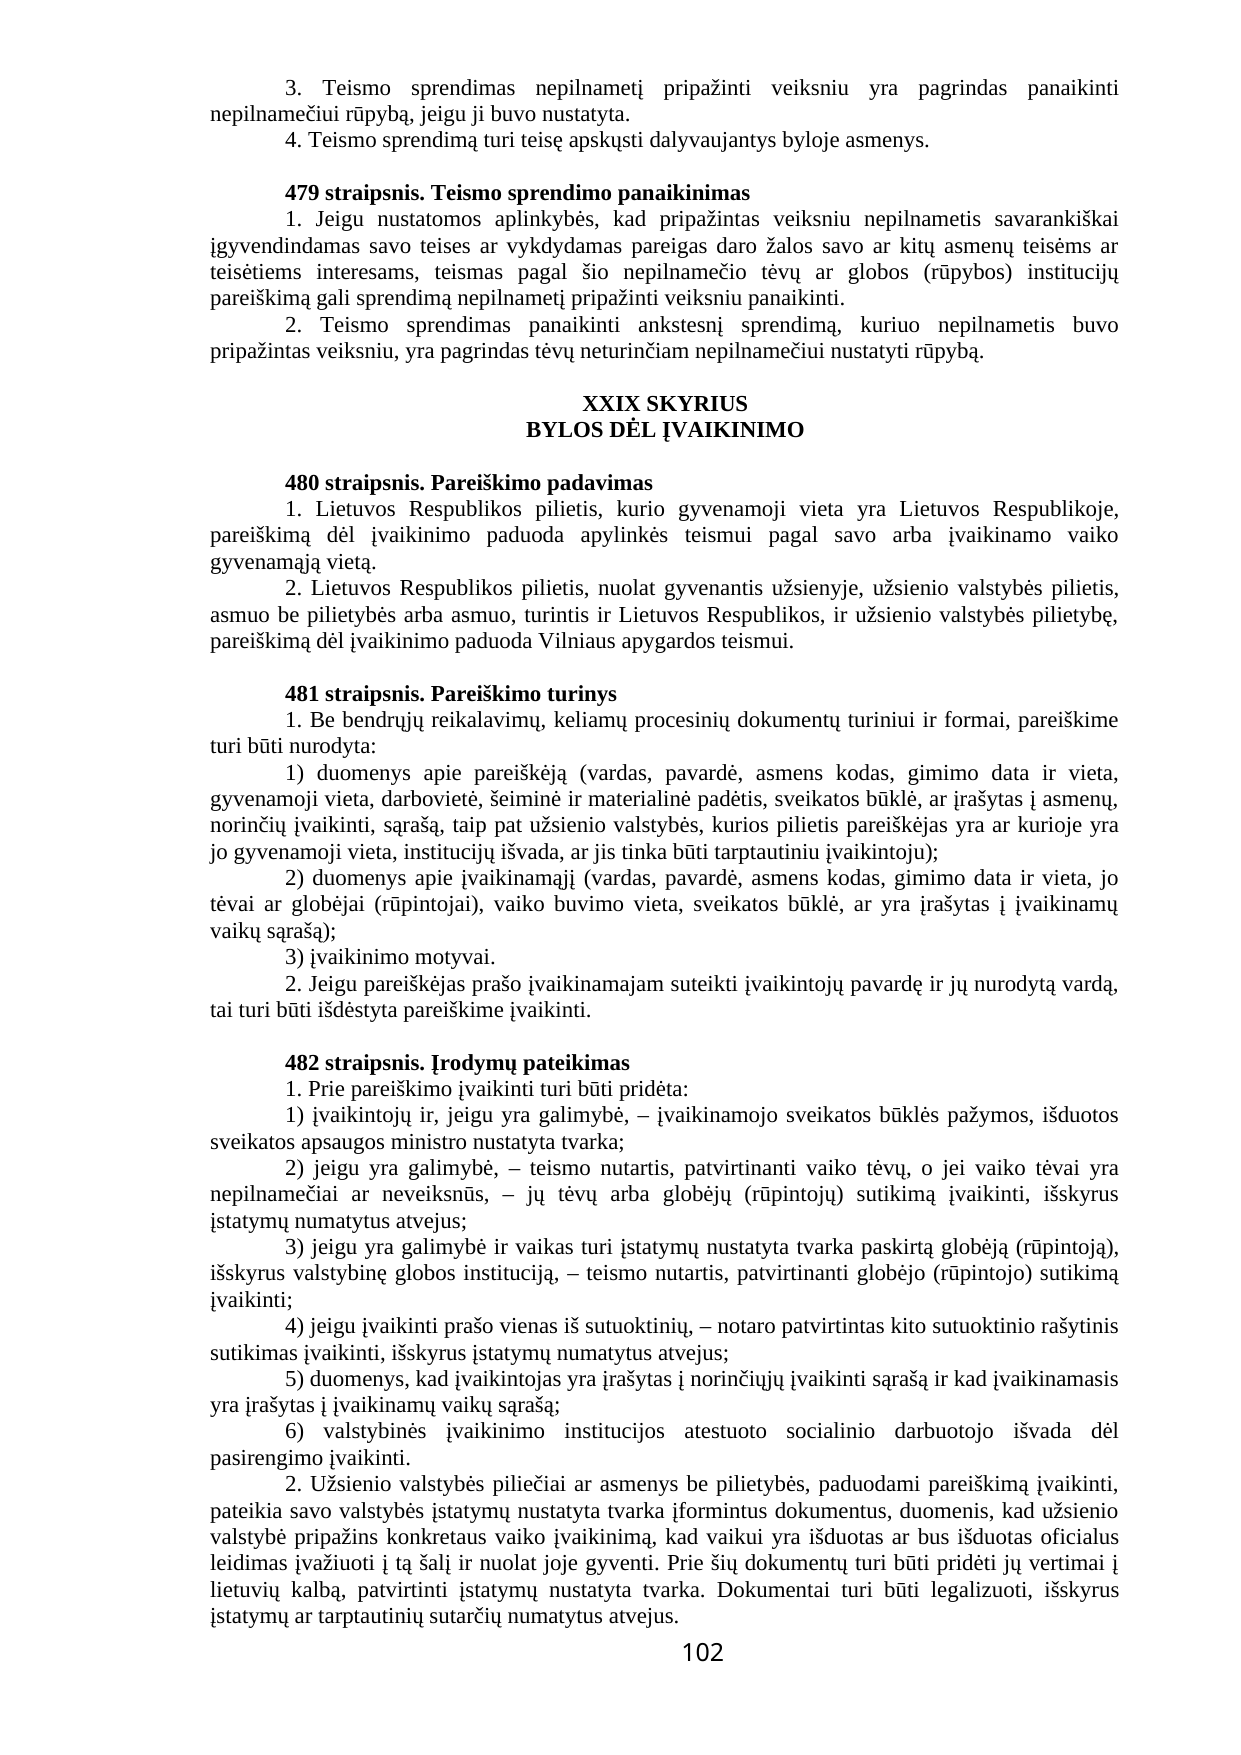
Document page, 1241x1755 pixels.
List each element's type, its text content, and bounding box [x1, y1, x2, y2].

text 2) jeigu yra galimybė, – teismo nutartis, patvirtinanti vaiko tėvų, o jei vaiko tėvai yra nepilnamečiai ar neveiksnūs, – jų tėvų arba globėjų (rūpintojų) sutikimą įvaikinti, išskyrus įstatymų numatytus atvejus; [210, 1154, 1120, 1233]
text 5) duomenys, kad įvaikintojas yra įrašytas į norinčiųjų įvaikinti sąrašą ir kad įvaikinamasis yra įrašytas į įvaikinamų vaikų sąrašą; [210, 1365, 1120, 1418]
subtitle BYLOS DĖL ĮvaikinimO [210, 416, 1120, 442]
text 6) valstybinės įvaikinimo institucijos atestuoto socialinio darbuotojo išvada dėl pasirengimo įvaikinti. [210, 1418, 1120, 1470]
text 2. Lietuvos Respublikos pilietis, nuolat gyvenantis užsienyje, užsienio valstybės pilietis, asmuo be pilietybės arba asmuo, turintis ir Lietuvos Respublikos, ir užsienio valstybės pilietybę, pareiškimą dėl įvaikinimo paduoda Vilniaus apygardos teismui. [210, 574, 1120, 653]
text 1) įvaikintojų ir, jeigu yra galimybė, – įvaikinamojo sveikatos būklės pažymos, išduotos sveikatos apsaugos ministro nustatyta tvarka; [210, 1101, 1120, 1154]
text 480 straipsnis. Pareiškimo padavimas [210, 469, 1120, 495]
text 3) įvaikinimo motyvai. [210, 943, 1120, 969]
text 2. Jeigu pareiškėjas prašo įvaikinamajam suteikti įvaikintojų pavardę ir jų nurodytą vardą, tai turi būti išdėstyta pareiškime įvaikinti. [210, 969, 1120, 1022]
text 1. Prie pareiškimo įvaikinti turi būti pridėta: [210, 1075, 1120, 1101]
text 479 straipsnis. Teismo sprendimo panaikinimas [210, 179, 1120, 205]
text 482 straipsnis. Įrodymų pateikimas [210, 1049, 1120, 1075]
text 481 straipsnis. Pareiškimo turinys [210, 680, 1120, 706]
text 1) duomenys apie pareiškėją (vardas, pavardė, asmens kodas, gimimo data ir vieta, gyvenamoji vieta, darbovietė, šeiminė ir materialinė padėtis, sveikatos būklė, ar įrašytas į asmenų, norinčių įvaikinti, sąrašą, taip pat užsienio valstybės, kurios pilietis pareiškėjas yra ar kurioje yra jo gyvenamoji vieta, institucijų išvada, ar jis tinka būti tarptautiniu įvaikintoju); [210, 759, 1120, 864]
text 2) duomenys apie įvaikinamąjį (vardas, pavardė, asmens kodas, gimimo data ir vieta, jo tėvai ar globėjai (rūpintojai), vaiko buvimo vieta, sveikatos būklė, ar yra įrašytas į įvaikinamų vaikų sąrašą); [210, 864, 1120, 943]
text 1. Be bendrųjų reikalavimų, keliamų procesinių dokumentų turiniui ir formai, pareiškime turi būti nurodyta: [210, 706, 1120, 759]
text 2. Užsienio valstybės piliečiai ar asmenys be pilietybės, paduodami pareiškimą įvaikinti, pateikia savo valstybės įstatymų nustatyta tvarka įformintus dokumentus, duomenis, kad užsienio valstybė pripažins konkretaus vaiko įvaikinimą, kad vaikui yra išduotas ar bus išduotas oficialus leidimas įvažiuoti į tą šalį ir nuolat joje gyventi. Prie šių dokumentų turi būti pridėti jų vertimai į lietuvių kalbą, patvirtinti įstatymų nustatyta tvarka. Dokumentai turi būti legalizuoti, išskyrus įstatymų ar tarptautinių sutarčių numatytus atvejus. [210, 1470, 1120, 1628]
text 1. Lietuvos Respublikos pilietis, kurio gyvenamoji vieta yra Lietuvos Respublikoje, pareiškimą dėl įvaikinimo paduoda apylinkės teismui pagal savo arba įvaikinamo vaiko gyvenamąją vietą. [210, 495, 1120, 574]
text 1. Jeigu nustatomos aplinkybės, kad pripažintas veiksniu nepilnametis savarankiškai įgyvendindamas savo teises ar vykdydamas pareigas daro žalos savo ar kitų asmenų teisėms ar teisėtiems interesams, teismas pagal šio nepilnamečio tėvų ar globos (rūpybos) institucijų pareiškimą gali sprendimą nepilnametį pripažinti veiksniu panaikinti. [210, 205, 1120, 311]
text 3) jeigu yra galimybė ir vaikas turi įstatymų nustatyta tvarka paskirtą globėją (rūpintoją), išskyrus valstybinę globos instituciją, – teismo nutartis, patvirtinanti globėjo (rūpintojo) sutikimą įvaikinti; [210, 1233, 1120, 1312]
subtitle XXIX skyrius [210, 390, 1120, 416]
text 2. Teismo sprendimas panaikinti ankstesnį sprendimą, kuriuo nepilnametis buvo pripažintas veiksniu, yra pagrindas tėvų neturinčiam nepilnamečiui nustatyti rūpybą. [210, 311, 1120, 363]
text 3. Teismo sprendimas nepilnametį pripažinti veiksniu yra pagrindas panaikinti nepilnamečiui rūpybą, jeigu ji buvo nustatyta. [210, 73, 1120, 126]
text 4) jeigu įvaikinti prašo vienas iš sutuoktinių, – notaro patvirtintas kito sutuoktinio rašytinis sutikimas įvaikinti, išskyrus įstatymų numatytus atvejus; [210, 1312, 1120, 1365]
text 4. Teismo sprendimą turi teisę apskųsti dalyvaujantys byloje asmenys. [210, 126, 1120, 153]
